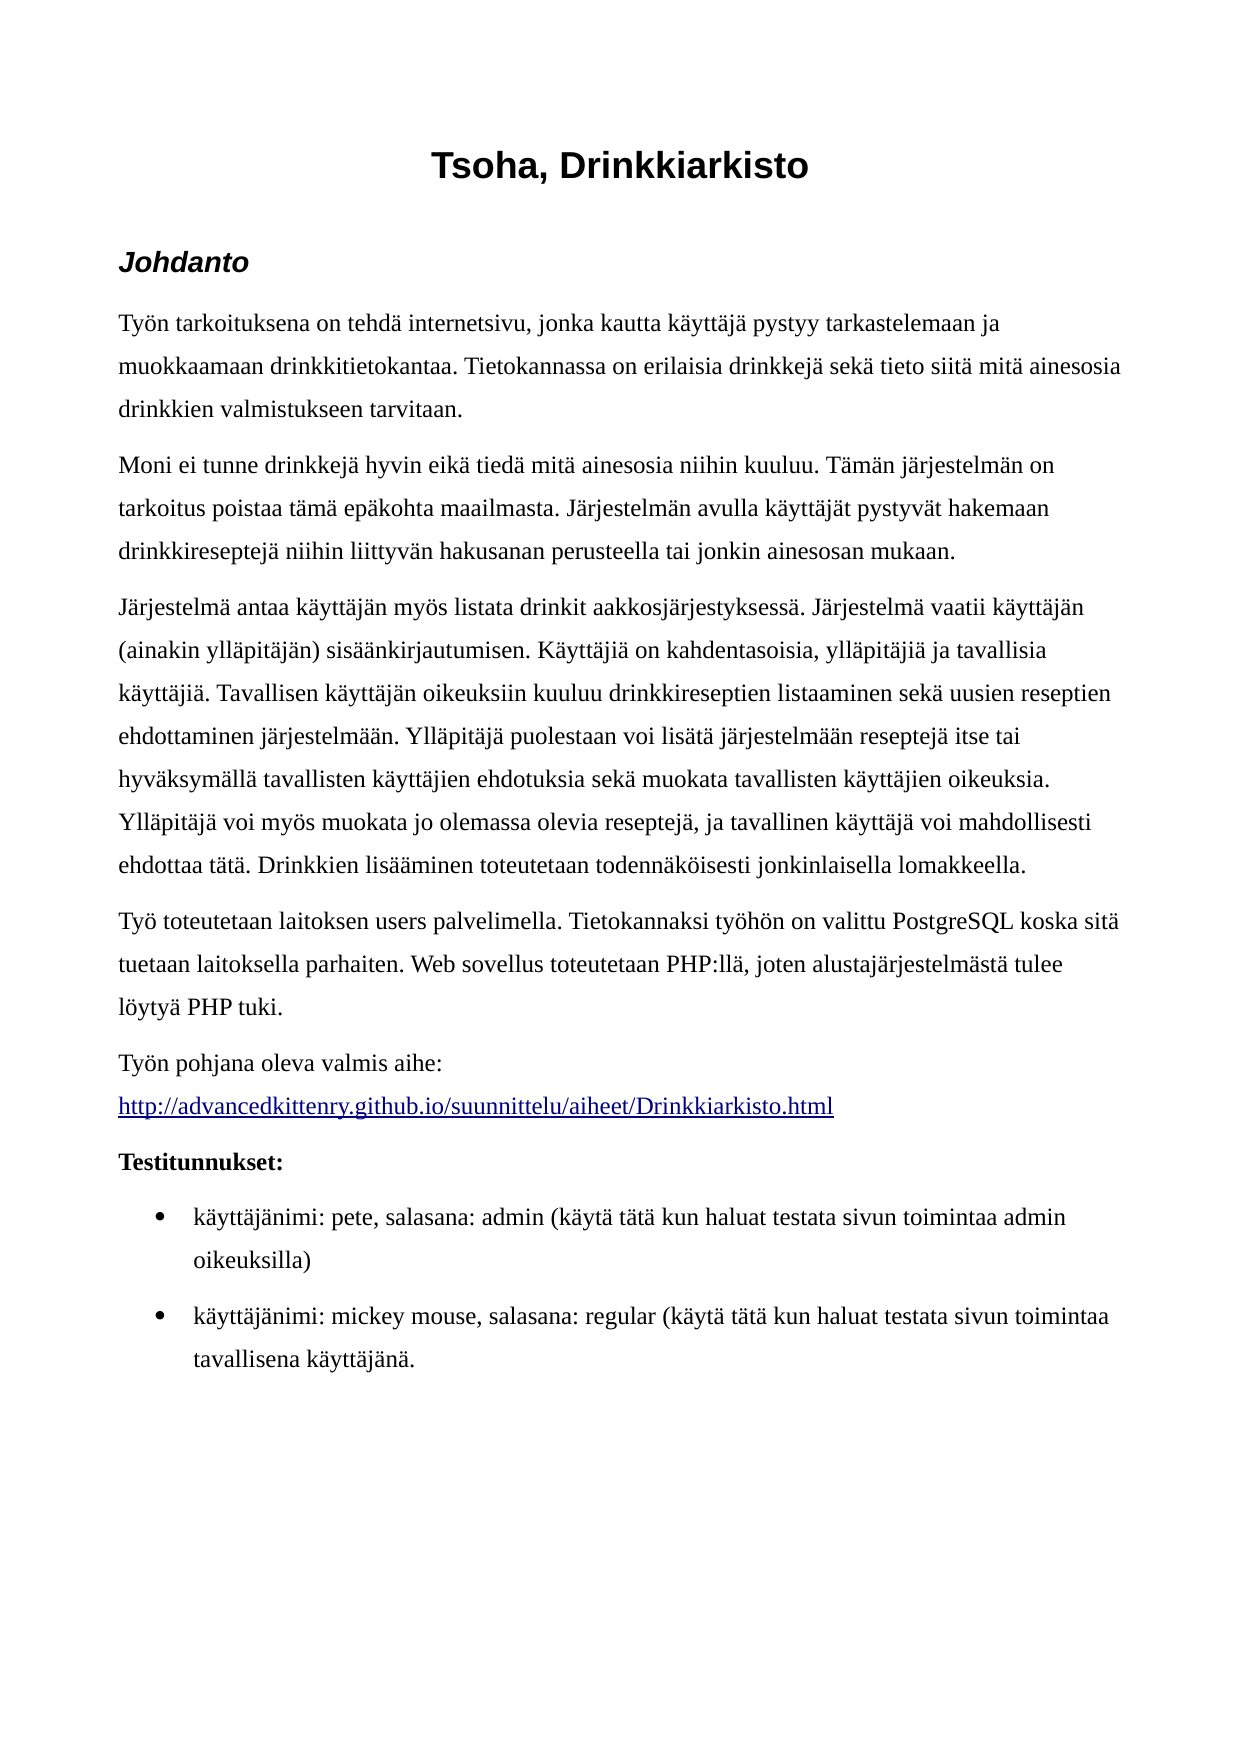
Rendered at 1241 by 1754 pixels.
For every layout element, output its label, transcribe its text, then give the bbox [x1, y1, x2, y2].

text Järjestelmä antaa käyttäjän myös listata drinkit aakkosjärjestyksessä. Järjestelmä vaatii käyttäjän (ainakin ylläpitäjän) sisäänkirjautumisen. Käyttäjiä on kahdentasoisia, ylläpitäjiä ja tavallisia käyttäjiä. Tavallisen käyttäjän oikeuksiin kuuluu drinkkireseptien listaaminen sekä uusien reseptien ehdottaminen järjestelmään. Ylläpitäjä puolestaan voi lisätä järjestelmään reseptejä itse tai hyväksymällä tavallisten käyttäjien ehdotuksia sekä muokata tavallisten käyttäjien oikeuksia. Ylläpitäjä voi myös muokata jo olemassa olevia reseptejä, ja tavallinen käyttäjä voi mahdollisesti ehdottaa tätä. Drinkkien lisääminen toteutetaan todennäköisesti jonkinlaisella lomakkeella. [118, 592, 1122, 879]
list käyttäjänimi: pete, salasana: admin (käytä tätä kun haluat testata sivun toimintaa admin oikeuksilla) [156, 1202, 1122, 1274]
subtitle Johdanto [118, 245, 1122, 279]
text Työ toteutetaan laitoksen users palvelimella. Tietokannaksi työhön on valittu PostgreSQL koska sitä tuetaan laitoksella parhaiten. Web sovellus toteutetaan PHP:llä, joten alustajärjestelmästä tulee löytyä PHP tuki. [118, 906, 1122, 1021]
text Moni ei tunne drinkkejä hyvin eikä tiedä mitä ainesosia niihin kuuluu. Tämän järjestelmän on tarkoitus poistaa tämä epäkohta maailmasta. Järjestelmän avulla käyttäjät pystyvät hakemaan drinkkireseptejä niihin liittyvän hakusanan perusteella tai jonkin ainesosan mukaan. [118, 450, 1122, 565]
text Työn pohjana oleva valmis aihe: http://advancedkittenry.github.io/suunnittelu/aiheet/Drinkkiarkisto.html [118, 1048, 1122, 1120]
text Testitunnukset: [118, 1147, 1122, 1176]
text Työn tarkoituksena on tehdä internetsivu, jonka kautta käyttäjä pystyy tarkastelemaan ja muokkaamaan drinkkitietokantaa. Tietokannassa on erilaisia drinkkejä sekä tieto siitä mitä ainesosia drinkkien valmistukseen tarvitaan. [118, 308, 1122, 423]
subtitle Tsoha, Drinkkiarkisto [118, 143, 1122, 186]
list käyttäjänimi: mickey mouse, salasana: regular (käytä tätä kun haluat testata sivun toimintaa tavallisena käyttäjänä. [156, 1301, 1122, 1373]
